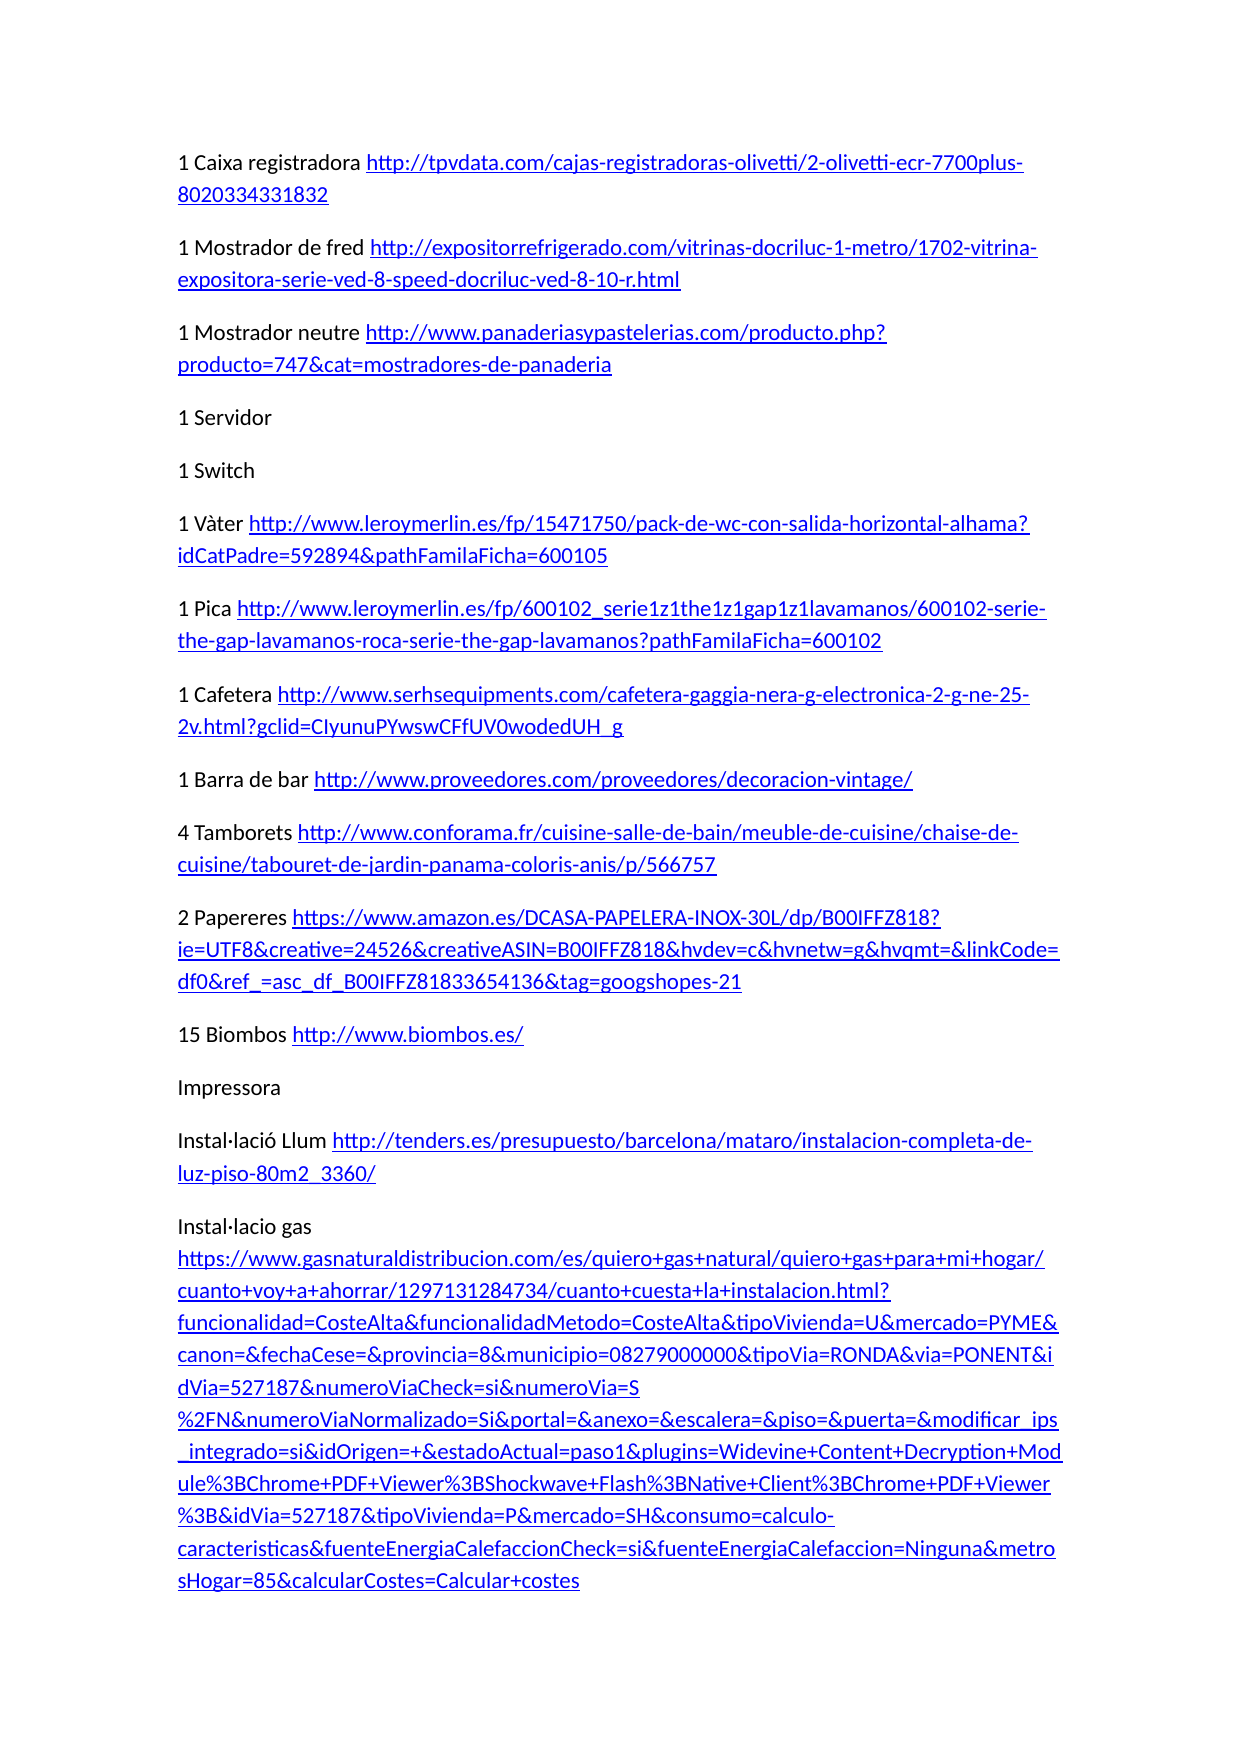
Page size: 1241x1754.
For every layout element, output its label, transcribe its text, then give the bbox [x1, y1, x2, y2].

text 4 Tamborets http://www.conforama.fr/cuisine-salle-de-bain/meuble-de-cuisine/chaise-de-cuisine/tabouret-de-jardin-panama-coloris-anis/p/566757 [177, 818, 1063, 878]
text Impressora [177, 1073, 1063, 1102]
text 1 Vàter http://www.leroymerlin.es/fp/15471750/pack-de-wc-con-salida-horizontal-alhama?idCatPadre=592894&pathFamilaFicha=600105 [177, 509, 1063, 569]
text 1 Barra de bar http://www.proveedores.com/proveedores/decoracion-vintage/ [177, 765, 1063, 793]
text 15 Biombos http://www.biombos.es/ [177, 1021, 1063, 1048]
text 1 Servidor [177, 403, 1063, 431]
text 1 Caixa registradora http://tpvdata.com/cajas-registradoras-olivetti/2-olivetti-ecr-7700plus-8020334331832 [177, 148, 1063, 208]
text Instal·lació Llum http://tenders.es/presupuesto/barcelona/mataro/instalacion-completa-de-luz-piso-80m2_3360/ [177, 1127, 1063, 1187]
text Instal·lacio gas https://www.gasnaturaldistribucion.com/es/quiero+gas+natural/quiero+gas+para+mi+hogar/cuanto+voy+a+ahorrar/1297131284734/cuanto+cuesta+la+instalacion.html?funcionalidad=CosteAlta&funcionalidadMetodo=CosteAlta&tipoVivienda=U&mercado=PYME&canon=&fechaCese=&provincia=8&municipio=08279000000&tipoVia=RONDA&via=PONENT&idVia=527187&numeroViaCheck=si&numeroVia=S%2FN&numeroViaNormalizado=Si&portal=&anexo=&escalera=&piso=&puerta=&modificar_ips_integrado=si&idOrigen=+&estadoActual=paso1&plugins=Widevine+Content+Decryption+Mod [177, 1212, 1063, 1461]
text 1 Cafetera http://www.serhsequipments.com/cafetera-gaggia-nera-g-electronica-2-g-ne-25-2v.html?gclid=CIyunuPYwswCFfUV0wodedUH_g [177, 680, 1063, 740]
text 1 Switch [177, 456, 1063, 484]
text ule%3BChrome+PDF+Viewer%3BShockwave+Flash%3BNative+Client%3BChrome+PDF+Viewer%3B&idVia=527187&tipoVivienda=P&mercado=SH&consumo=calculo-caracteristicas&fuenteEnergiaCalefaccionCheck=si&fuenteEnergiaCalefaccion=Ninguna&metrosHogar=85&calcularCostes=Calcular+costes [177, 1462, 1063, 1594]
text 1 Mostrador neutre http://www.panaderiasypastelerias.com/producto.php?producto=747&cat=mostradores-de-panaderia [177, 318, 1063, 378]
text 1 Mostrador de fred http://expositorrefrigerado.com/vitrinas-docriluc-1-metro/1702-vitrina-expositora-serie-ved-8-speed-docriluc-ved-8-10-r.html [177, 233, 1063, 293]
text 2 Papereres https://www.amazon.es/DCASA-PAPELERA-INOX-30L/dp/B00IFFZ818?ie=UTF8&creative=24526&creativeASIN=B00IFFZ818&hvdev=c&hvnetw=g&hvqmt=&linkCode=df0&ref_=asc_df_B00IFFZ81833654136&tag=googshopes-21 [177, 903, 1063, 996]
text 1 Pica http://www.leroymerlin.es/fp/600102_serie1z1the1z1gap1z1lavamanos/600102-serie-the-gap-lavamanos-roca-serie-the-gap-lavamanos?pathFamilaFicha=600102 [177, 594, 1063, 655]
